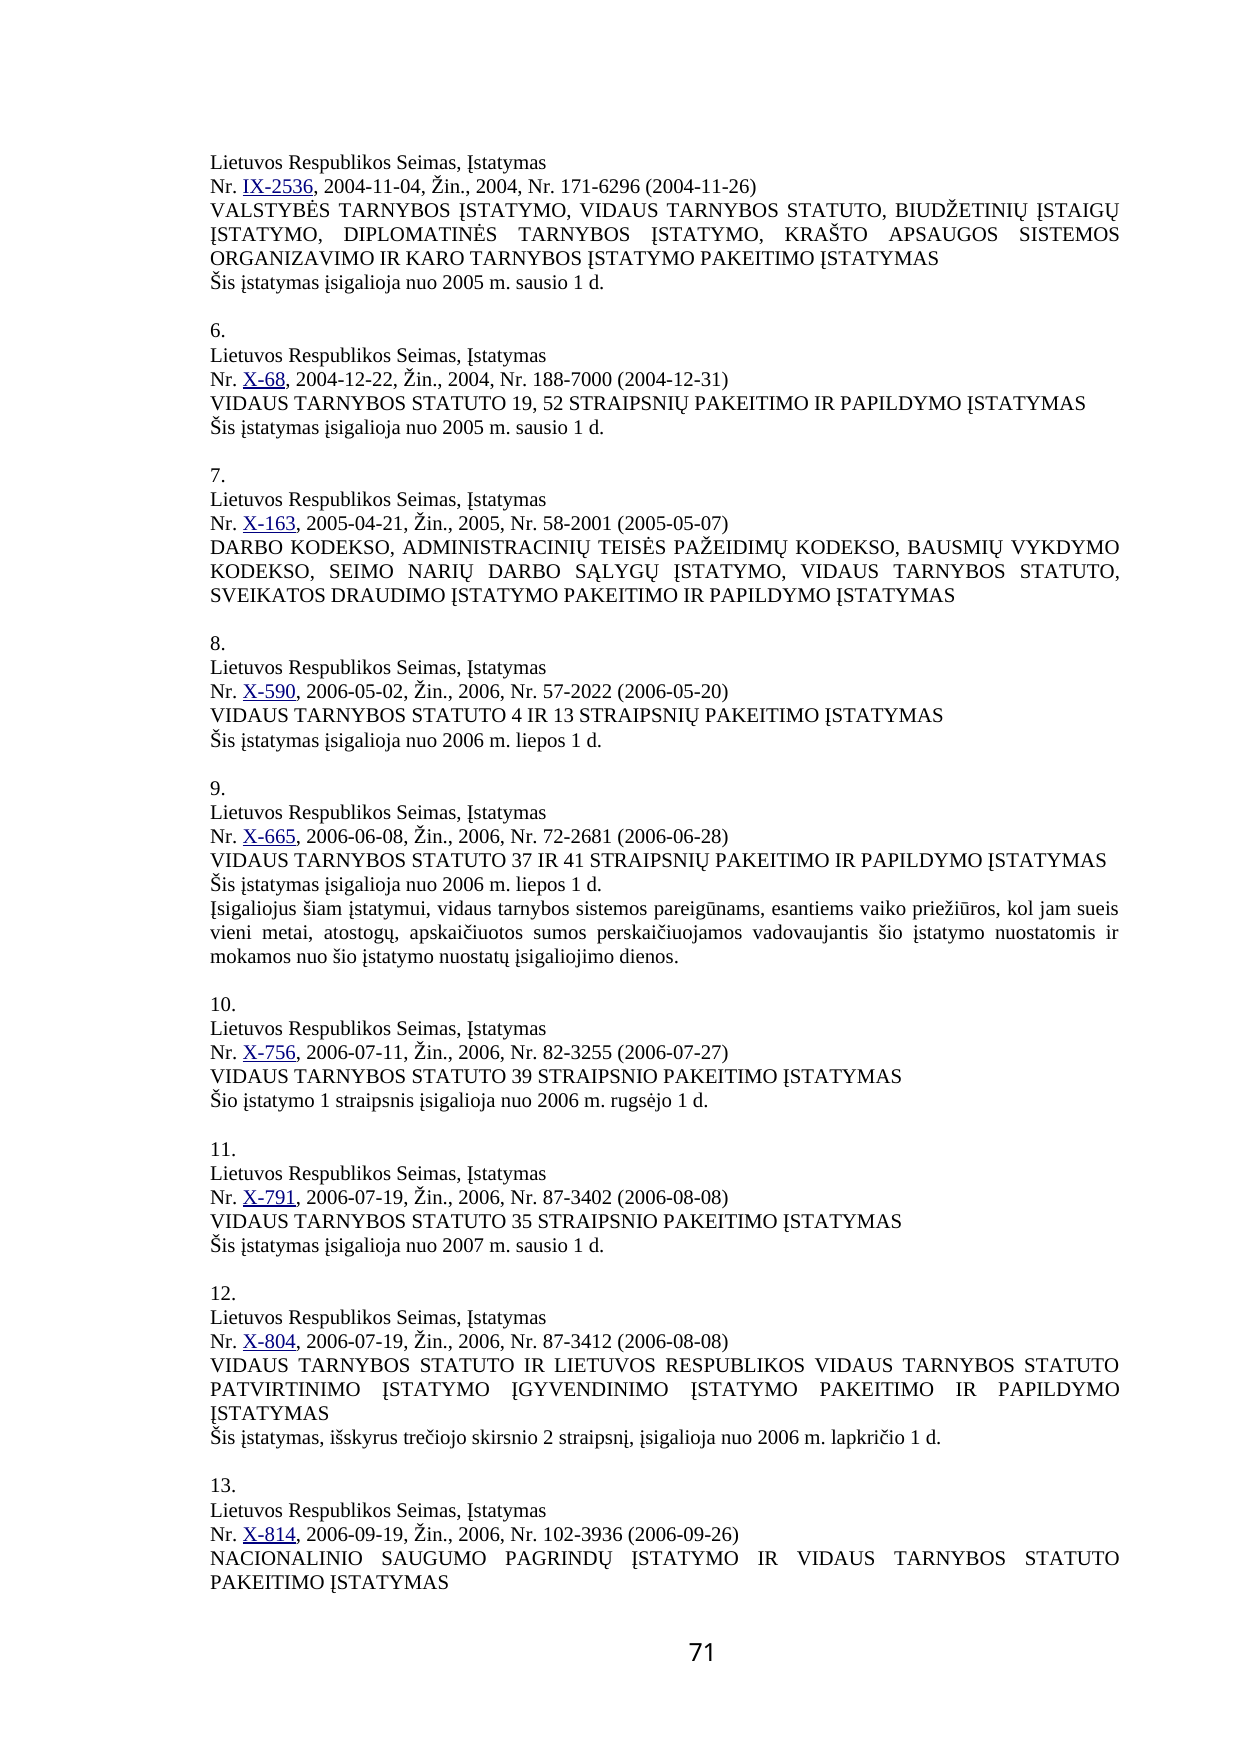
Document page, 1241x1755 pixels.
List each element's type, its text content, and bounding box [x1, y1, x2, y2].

text Nr. X-804, 2006-07-19, Žin., 2006, Nr. 87-3412 (2006-08-08) [210, 1329, 1120, 1353]
text DARBO KODEKSO, ADMINISTRACINIŲ TEISĖS PAŽEIDIMŲ KODEKSO, BAUSMIŲ VYKDYMO KODEKSO, SEIMO NARIŲ DARBO SĄLYGŲ ĮSTATYMO, VIDAUS TARNYBOS STATUTO, SVEIKATOS DRAUDIMO ĮSTATYMO PAKEITIMO IR PAPILDYMO ĮSTATYMAS [210, 535, 1120, 607]
text Šis įstatymas įsigalioja nuo 2005 m. sausio 1 d. [210, 415, 1120, 439]
text 7. [210, 463, 1120, 487]
text 8. [210, 631, 1120, 655]
text VIDAUS TARNYBOS STATUTO 35 STRAIPSNIO PAKEITIMO ĮSTATYMAS [210, 1209, 1120, 1233]
text Šio įstatymo 1 straipsnis įsigalioja nuo 2006 m. rugsėjo 1 d. [210, 1088, 1120, 1112]
text Lietuvos Respublikos Seimas, Įstatymas [210, 655, 1120, 679]
text Šis įstatymas įsigalioja nuo 2005 m. sausio 1 d. [210, 270, 1120, 294]
text VIDAUS TARNYBOS STATUTO 39 STRAIPSNIO PAKEITIMO ĮSTATYMAS [210, 1064, 1120, 1088]
text 6. [210, 318, 1120, 342]
text VALSTYBĖS TARNYBOS ĮSTATYMO, VIDAUS TARNYBOS STATUTO, BIUDŽETINIŲ ĮSTAIGŲ ĮSTATYMO, DIPLOMATINĖS TARNYBOS ĮSTATYMO, KRAŠTO APSAUGOS SISTEMOS ORGANIZAVIMO IR KARO TARNYBOS ĮSTATYMO PAKEITIMO ĮSTATYMAS [210, 198, 1120, 270]
text Šis įstatymas įsigalioja nuo 2007 m. sausio 1 d. [210, 1233, 1120, 1257]
text 9. [210, 776, 1120, 800]
text VIDAUS TARNYBOS STATUTO IR LIETUVOS RESPUBLIKOS VIDAUS TARNYBOS STATUTO PATVIRTINIMO ĮSTATYMO ĮGYVENDINIMO ĮSTATYMO PAKEITIMO IR PAPILDYMO ĮSTATYMAS [210, 1353, 1120, 1425]
text Šis įstatymas, išskyrus trečiojo skirsnio 2 straipsnį, įsigalioja nuo 2006 m. lapkričio 1 d. [210, 1425, 1120, 1449]
text NACIONALINIO SAUGUMO PAGRINDŲ ĮSTATYMO IR VIDAUS TARNYBOS STATUTO PAKEITIMO ĮSTATYMAS [210, 1546, 1120, 1594]
text Lietuvos Respublikos Seimas, Įstatymas [210, 1161, 1120, 1185]
text VIDAUS TARNYBOS STATUTO 37 IR 41 STRAIPSNIŲ PAKEITIMO IR PAPILDYMO ĮSTATYMAS [210, 848, 1120, 872]
text Lietuvos Respublikos Seimas, Įstatymas [210, 1016, 1120, 1040]
text Šis įstatymas įsigalioja nuo 2006 m. liepos 1 d. [210, 727, 1120, 752]
text Nr. X-163, 2005-04-21, Žin., 2005, Nr. 58-2001 (2005-05-07) [210, 511, 1120, 535]
text Lietuvos Respublikos Seimas, Įstatymas [210, 150, 1120, 174]
text Nr. X-665, 2006-06-08, Žin., 2006, Nr. 72-2681 (2006-06-28) [210, 824, 1120, 848]
text Lietuvos Respublikos Seimas, Įstatymas [210, 1305, 1120, 1329]
text 12. [210, 1281, 1120, 1305]
text Lietuvos Respublikos Seimas, Įstatymas [210, 800, 1120, 824]
text 11. [210, 1137, 1120, 1161]
text Lietuvos Respublikos Seimas, Įstatymas [210, 487, 1120, 511]
text 13. [210, 1473, 1120, 1497]
text Šis įstatymas įsigalioja nuo 2006 m. liepos 1 d. [210, 872, 1120, 896]
text 10. [210, 992, 1120, 1016]
text Įsigaliojus šiam įstatymui, vidaus tarnybos sistemos pareigūnams, esantiems vaiko priežiūros, kol jam sueis vieni metai, atostogų, apskaičiuotos sumos perskaičiuojamos vadovaujantis šio įstatymo nuostatomis ir mokamos nuo šio įstatymo nuostatų įsigaliojimo dienos. [210, 896, 1120, 968]
text Nr. X-756, 2006-07-11, Žin., 2006, Nr. 82-3255 (2006-07-27) [210, 1040, 1120, 1064]
text Lietuvos Respublikos Seimas, Įstatymas [210, 342, 1120, 367]
text Nr. X-814, 2006-09-19, Žin., 2006, Nr. 102-3936 (2006-09-26) [210, 1522, 1120, 1546]
text Nr. X-68, 2004-12-22, Žin., 2004, Nr. 188-7000 (2004-12-31) [210, 367, 1120, 391]
text VIDAUS TARNYBOS STATUTO 19, 52 STRAIPSNIŲ PAKEITIMO IR PAPILDYMO ĮSTATYMAS [210, 391, 1120, 415]
text Nr. X-791, 2006-07-19, Žin., 2006, Nr. 87-3402 (2006-08-08) [210, 1185, 1120, 1209]
text Nr. X-590, 2006-05-02, Žin., 2006, Nr. 57-2022 (2006-05-20) [210, 679, 1120, 703]
text Nr. IX-2536, 2004-11-04, Žin., 2004, Nr. 171-6296 (2004-11-26) [210, 174, 1120, 198]
text VIDAUS TARNYBOS STATUTO 4 IR 13 STRAIPSNIŲ PAKEITIMO ĮSTATYMAS [210, 703, 1120, 727]
text Lietuvos Respublikos Seimas, Įstatymas [210, 1497, 1120, 1522]
